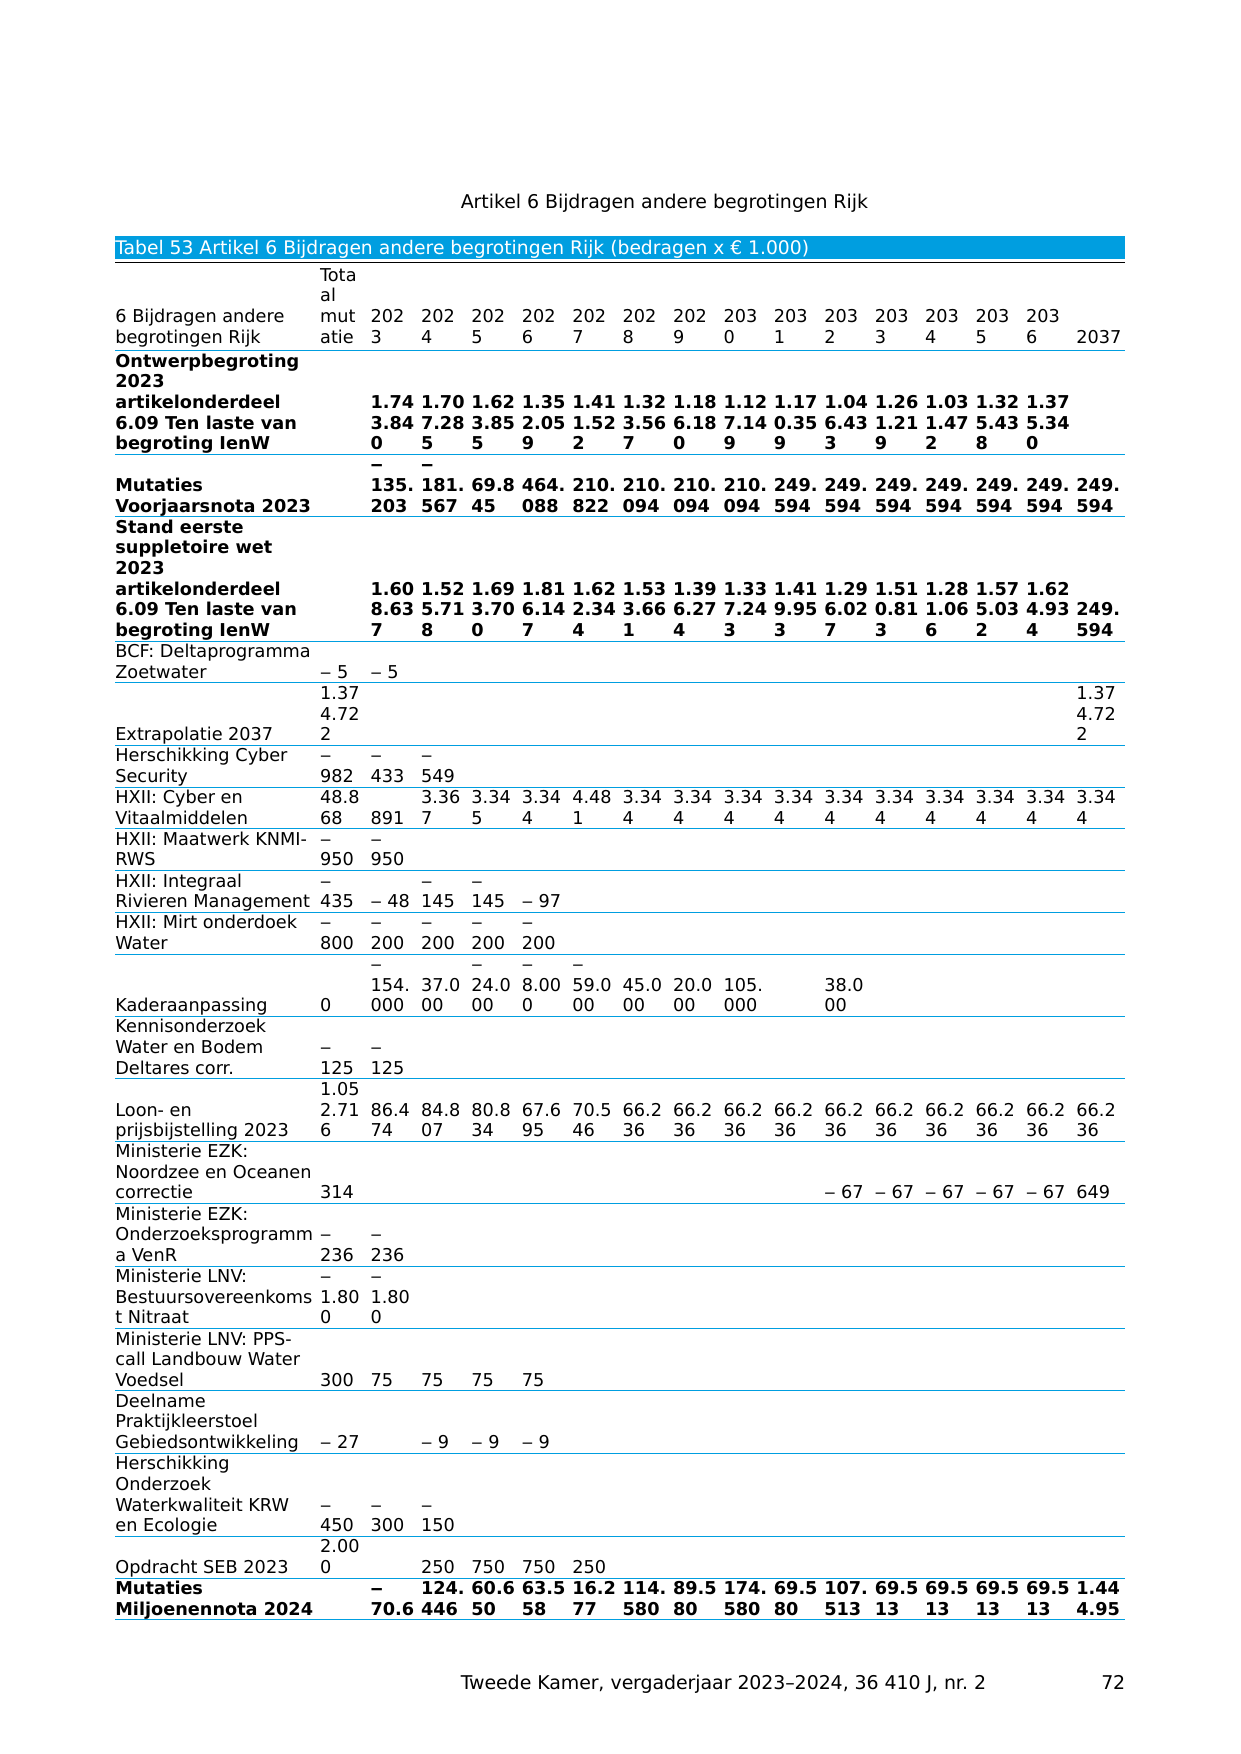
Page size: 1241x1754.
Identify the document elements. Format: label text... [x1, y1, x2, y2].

table_cell ‒ 135.203 [368, 455, 418, 516]
table_cell 6 Bijdragen andere begrotingen Rijk [115, 263, 317, 350]
table_cell 66.236 [720, 1079, 771, 1141]
table_cell [1023, 871, 1073, 912]
table_cell [569, 746, 619, 786]
table_cell [821, 1537, 872, 1577]
table_cell [670, 829, 720, 870]
table_cell [670, 1537, 720, 1577]
table_cell [1073, 642, 1125, 682]
table_cell [771, 1204, 821, 1266]
table_cell [1073, 829, 1125, 870]
table_cell HXII: Integraal Rivieren Management [115, 871, 317, 912]
table_cell 3.344 [922, 788, 972, 828]
table_cell 69.513 [1023, 1579, 1073, 1619]
table_cell [1073, 955, 1125, 1016]
table_cell 1.743.840 [368, 351, 418, 454]
table_cell [720, 1454, 771, 1536]
table_cell 60.650 [468, 1579, 519, 1619]
table_cell [1023, 913, 1073, 953]
table_cell [468, 683, 519, 745]
table_cell 210.094 [720, 455, 771, 516]
table_cell [519, 1142, 569, 1203]
table_cell [569, 829, 619, 870]
table_cell [418, 829, 468, 870]
table_cell ‒ 549 [418, 746, 468, 786]
table_cell ‒ 67 [821, 1142, 872, 1203]
table_cell 750 [519, 1537, 569, 1577]
table_cell [1023, 955, 1073, 1016]
table_cell ‒ 97 [519, 871, 569, 912]
table_cell [519, 746, 569, 786]
table_cell [569, 1391, 619, 1453]
table_cell [872, 871, 922, 912]
table_cell 3.344 [519, 788, 569, 828]
table_cell [468, 1204, 519, 1266]
table_cell [973, 829, 1023, 870]
table_cell [620, 1142, 670, 1203]
table_cell [973, 955, 1023, 1016]
table_cell ‒ 24.000 [468, 955, 519, 1016]
table_cell [418, 683, 468, 745]
table_cell 75 [368, 1329, 418, 1390]
table_cell 3.344 [771, 788, 821, 828]
table_cell 1.325.438 [973, 351, 1023, 454]
table_cell 1.031.472 [922, 351, 972, 454]
table_cell 1.575.032 [973, 517, 1023, 641]
table_cell ‒ 9 [418, 1391, 468, 1453]
table_cell [1023, 1391, 1073, 1453]
table_cell 210.822 [569, 455, 619, 516]
table_cell [821, 1017, 872, 1078]
table_cell [821, 1391, 872, 1453]
table_cell 1.396.274 [670, 517, 720, 641]
table_cell [1073, 1391, 1125, 1453]
table_cell [670, 746, 720, 786]
table_cell [720, 746, 771, 786]
table_cell [771, 683, 821, 745]
table_cell Stand eerste suppletoire wet 2023 artikelonderdeel 6.09 Ten laste van begroting IenW [115, 517, 317, 641]
table_cell 249.594 [922, 455, 972, 516]
table_cell ‒ 200 [418, 913, 468, 953]
table_cell [620, 683, 670, 745]
table_cell 1.608.637 [368, 517, 418, 641]
table_cell [1023, 1204, 1073, 1266]
table_cell [720, 871, 771, 912]
table_cell [418, 1204, 468, 1266]
table_cell [872, 746, 922, 786]
table_cell 1.510.813 [872, 517, 922, 641]
table_cell ‒ 67 [922, 1142, 972, 1203]
table_cell [620, 1204, 670, 1266]
table_cell [670, 1142, 720, 1203]
table_cell ‒ 48 [368, 871, 418, 912]
table_cell [1023, 1537, 1073, 1577]
table_cell [1073, 871, 1125, 912]
table_cell 1.419.953 [771, 517, 821, 641]
table_cell ‒ 300 [368, 1454, 418, 1536]
table_cell 210.094 [620, 455, 670, 516]
table_cell 1.170.359 [771, 351, 821, 454]
table_cell HXII: Maatwerk KNMI-RWS [115, 829, 317, 870]
table_cell 249.594 [1073, 455, 1125, 516]
table_cell ‒ 1.800 [317, 1267, 367, 1328]
table_cell [821, 1204, 872, 1266]
table_cell 2028 [620, 263, 670, 350]
table_cell [620, 1454, 670, 1536]
table_cell [1073, 746, 1125, 786]
table_cell [973, 913, 1023, 953]
table_cell ‒ 800 [317, 913, 367, 953]
table_cell [569, 1454, 619, 1536]
table_cell [973, 1537, 1023, 1577]
table_cell [519, 683, 569, 745]
table_cell [1023, 746, 1073, 786]
table_cell [720, 913, 771, 953]
table_cell [872, 642, 922, 682]
table_cell [821, 746, 872, 786]
table_cell [1023, 1017, 1073, 1078]
table_cell ‒ 67 [872, 1142, 922, 1203]
table_cell [821, 642, 872, 682]
table_cell 891 [368, 788, 418, 828]
table_cell [720, 1391, 771, 1453]
table_cell 1.624.934 [1023, 517, 1073, 641]
table_cell [569, 1267, 619, 1328]
table_cell [418, 642, 468, 682]
table_cell 3.344 [1073, 788, 1125, 828]
table_cell [872, 1204, 922, 1266]
table_cell [620, 913, 670, 953]
table_cell HXII: Mirt onderdoek Water [115, 913, 317, 953]
table_cell 1.052.716 [317, 1079, 367, 1141]
table_cell [569, 871, 619, 912]
table_cell Opdracht SEB 2023 [115, 1537, 317, 1577]
table_cell [620, 1329, 670, 1390]
table_cell ‒ 67 [973, 1142, 1023, 1203]
table_cell [1073, 913, 1125, 953]
table_cell 250 [418, 1537, 468, 1577]
table_cell Herschikking Cyber Security [115, 746, 317, 786]
table_cell 249.594 [821, 455, 872, 516]
table_cell 3.344 [1023, 788, 1073, 828]
table_cell [670, 871, 720, 912]
table_cell 66.236 [670, 1079, 720, 1141]
table_cell [922, 913, 972, 953]
table_cell [368, 1537, 418, 1577]
table_cell ‒ 950 [368, 829, 418, 870]
table_cell [872, 1017, 922, 1078]
table_cell Loon- en prijsbijstelling 2023 [115, 1079, 317, 1141]
table_cell 69.513 [872, 1579, 922, 1619]
table_cell [620, 871, 670, 912]
table_cell Kaderaanpassing [115, 955, 317, 1016]
table_cell [771, 913, 821, 953]
table_cell ‒ 9 [519, 1391, 569, 1453]
table_cell [468, 1454, 519, 1536]
table_cell [620, 1391, 670, 1453]
table_cell 174.580 [720, 1579, 771, 1619]
table_cell 750 [468, 1537, 519, 1577]
table_cell 66.236 [973, 1079, 1023, 1141]
table_cell 75 [418, 1329, 468, 1390]
table_cell 67.695 [519, 1079, 569, 1141]
table_cell [670, 1391, 720, 1453]
table_cell ‒ 67 [1023, 1142, 1073, 1203]
table_cell Mutaties Miljoenennota 2024 [115, 1579, 317, 1619]
table_cell [922, 642, 972, 682]
table_cell Mutaties Voorjaarsnota 2023 [115, 455, 317, 516]
table_cell [771, 955, 821, 1016]
table_cell [922, 871, 972, 912]
table_cell 69.580 [771, 1579, 821, 1619]
table_cell 1.444.95 [1073, 1579, 1125, 1619]
table_cell 3.344 [670, 788, 720, 828]
table_cell 2.000 [317, 1537, 367, 1577]
table_cell 2029 [670, 263, 720, 350]
table_cell 1.411.522 [569, 351, 619, 454]
table_cell [620, 1017, 670, 1078]
table_cell 3.345 [468, 788, 519, 828]
table_cell 66.236 [821, 1079, 872, 1141]
table_cell [317, 455, 367, 516]
table_cell 3.344 [821, 788, 872, 828]
table_cell [821, 913, 872, 953]
table_cell [821, 1329, 872, 1390]
table_cell 1.323.567 [620, 351, 670, 454]
table_cell [771, 1454, 821, 1536]
table_cell [519, 1267, 569, 1328]
table_cell 86.474 [368, 1079, 418, 1141]
table_cell 1.127.149 [720, 351, 771, 454]
table_cell ‒ 435 [317, 871, 367, 912]
table_cell [1023, 1267, 1073, 1328]
table_cell [620, 642, 670, 682]
table_cell [670, 1204, 720, 1266]
table_cell 2033 [872, 263, 922, 350]
table_cell 2034 [922, 263, 972, 350]
table_cell 2036 [1023, 263, 1073, 350]
table_cell [872, 1537, 922, 1577]
table_cell [771, 1142, 821, 1203]
table_cell 75 [519, 1329, 569, 1390]
table_cell [922, 1204, 972, 1266]
table_cell 1.374.722 [317, 683, 367, 745]
table_cell 1.623.855 [468, 351, 519, 454]
table_cell 1.337.243 [720, 517, 771, 641]
table_cell [569, 1204, 619, 1266]
table_cell [922, 829, 972, 870]
table_cell [670, 1267, 720, 1328]
table_cell 66.236 [1023, 1079, 1073, 1141]
table_cell ‒ 9 [468, 1391, 519, 1453]
table_cell 16.277 [569, 1579, 619, 1619]
table_cell [1073, 1329, 1125, 1390]
table_cell 69.513 [922, 1579, 972, 1619]
table_cell [519, 642, 569, 682]
table_cell 1.375.340 [1023, 351, 1073, 454]
table_cell Kennisonderzoek Water en Bodem Deltares corr. [115, 1017, 317, 1078]
table_cell [519, 1204, 569, 1266]
table_cell 2031 [771, 263, 821, 350]
table_cell [872, 1329, 922, 1390]
table_cell [569, 1329, 619, 1390]
table_cell [973, 642, 1023, 682]
table_cell Extrapolatie 2037 [115, 683, 317, 745]
table_cell 1.816.147 [519, 517, 569, 641]
table_cell [468, 829, 519, 870]
table_cell BCF: Deltaprogramma Zoetwater [115, 642, 317, 682]
table_cell [821, 683, 872, 745]
table_cell ‒ 236 [317, 1204, 367, 1266]
table_cell [368, 683, 418, 745]
table_cell [720, 829, 771, 870]
table_cell Herschikking Onderzoek Waterkwaliteit KRW en Ecologie [115, 1454, 317, 1536]
table_cell 66.236 [620, 1079, 670, 1141]
table_cell 107.513 [821, 1579, 872, 1619]
table_cell [418, 1267, 468, 1328]
table_cell 69.845 [468, 455, 519, 516]
table_cell ‒ 145 [468, 871, 519, 912]
table_cell [468, 1017, 519, 1078]
table_cell 249.594 [872, 455, 922, 516]
table_cell [821, 829, 872, 870]
table_cell [1023, 829, 1073, 870]
table_cell 66.236 [922, 1079, 972, 1141]
table_cell [872, 1267, 922, 1328]
table_cell [922, 1391, 972, 1453]
table_cell 20.000 [670, 955, 720, 1016]
table_cell [720, 683, 771, 745]
table_cell ‒ 150 [418, 1454, 468, 1536]
table_cell [973, 1204, 1023, 1266]
table_cell 1.352.059 [519, 351, 569, 454]
table_cell 4.481 [569, 788, 619, 828]
table_cell [670, 642, 720, 682]
table_cell 300 [317, 1329, 367, 1390]
table_cell [720, 1017, 771, 1078]
table_cell [468, 746, 519, 786]
table_cell [771, 1267, 821, 1328]
table_cell [1023, 642, 1073, 682]
table_cell 124.446 [418, 1579, 468, 1619]
table_cell [569, 642, 619, 682]
table_cell 2023 [368, 263, 418, 350]
table_cell [720, 642, 771, 682]
table_cell 1.374.722 [1073, 683, 1125, 745]
table_cell [1073, 351, 1125, 454]
table_cell 210.094 [670, 455, 720, 516]
table_cell [720, 1267, 771, 1328]
table_cell [872, 1391, 922, 1453]
table_cell [922, 683, 972, 745]
table_cell ‒ 59.000 [569, 955, 619, 1016]
table_cell 114.580 [620, 1579, 670, 1619]
table_cell ‒ 1.800 [368, 1267, 418, 1328]
table_cell 250 [569, 1537, 619, 1577]
table_cell 48.868 [317, 788, 367, 828]
table_cell Ministerie LNV: PPS-call Landbouw Water Voedsel [115, 1329, 317, 1390]
table_cell 249.594 [1073, 517, 1125, 641]
table_cell 80.834 [468, 1079, 519, 1141]
table_cell 45.000 [620, 955, 670, 1016]
table_cell [872, 955, 922, 1016]
table_cell [973, 683, 1023, 745]
table_cell ‒ 181.567 [418, 455, 468, 516]
table_cell 3.344 [620, 788, 670, 828]
table_cell ‒ 154.000 [368, 955, 418, 1016]
table_cell 3.344 [872, 788, 922, 828]
table_cell [1023, 1329, 1073, 1390]
table_cell 2030 [720, 263, 771, 350]
table_cell [317, 351, 367, 454]
table_cell [973, 871, 1023, 912]
table_cell 66.236 [771, 1079, 821, 1141]
table_cell [317, 517, 367, 641]
table_cell [771, 1329, 821, 1390]
table_cell [922, 1454, 972, 1536]
table_cell 1.046.433 [821, 351, 872, 454]
table_cell [620, 1267, 670, 1328]
table_cell [922, 1329, 972, 1390]
table_cell 70.546 [569, 1079, 619, 1141]
table_cell [519, 829, 569, 870]
table_cell 2025 [468, 263, 519, 350]
table_cell 2027 [569, 263, 619, 350]
table_cell ‒ 200 [368, 913, 418, 953]
table_cell [368, 1142, 418, 1203]
table_cell ‒ 450 [317, 1454, 367, 1536]
table_cell [670, 1454, 720, 1536]
table_cell [1023, 1454, 1073, 1536]
table_cell [670, 913, 720, 953]
table_cell [922, 1017, 972, 1078]
table_cell [821, 1267, 872, 1328]
table_cell 2024 [418, 263, 468, 350]
table_cell Totaal mutatie [317, 263, 367, 350]
table_cell [620, 829, 670, 870]
table_cell [418, 1017, 468, 1078]
table_cell [922, 1537, 972, 1577]
table_cell [872, 829, 922, 870]
table_cell [973, 1267, 1023, 1328]
table_cell 1.525.718 [418, 517, 468, 641]
table_cell 3.344 [973, 788, 1023, 828]
table_cell [670, 683, 720, 745]
table_cell [1073, 1204, 1125, 1266]
table_cell ‒ 5 [368, 642, 418, 682]
table_cell [720, 1537, 771, 1577]
table_cell 66.236 [872, 1079, 922, 1141]
table_cell 1.261.219 [872, 351, 922, 454]
table_cell Ministerie EZK: Noordzee en Oceanen correctie [115, 1142, 317, 1203]
table_cell 314 [317, 1142, 367, 1203]
table_cell [771, 1537, 821, 1577]
table_cell ‒ 200 [468, 913, 519, 953]
table_cell ‒ 236 [368, 1204, 418, 1266]
table_cell [519, 1454, 569, 1536]
table_cell ‒ 27 [317, 1391, 367, 1453]
table_cell [1073, 1017, 1125, 1078]
table_cell [720, 1142, 771, 1203]
table_cell [620, 1537, 670, 1577]
table_cell HXII: Cyber en Vitaalmiddelen [115, 788, 317, 828]
table_cell [771, 1391, 821, 1453]
table_cell Ontwerpbegroting 2023 artikelonderdeel 6.09 Ten laste van begroting IenW [115, 351, 317, 454]
table_cell 89.580 [670, 1579, 720, 1619]
table_cell ‒ 200 [519, 913, 569, 953]
table_cell 38.000 [821, 955, 872, 1016]
table_cell 1.186.180 [670, 351, 720, 454]
table_cell 1.281.066 [922, 517, 972, 641]
table_cell [872, 913, 922, 953]
table_cell [872, 683, 922, 745]
table_cell [821, 871, 872, 912]
table_cell 0 [317, 955, 367, 1016]
table_cell [821, 1454, 872, 1536]
table_cell [468, 1142, 519, 1203]
table_cell 69.513 [973, 1579, 1023, 1619]
table_cell [973, 1017, 1023, 1078]
table_cell 1.693.700 [468, 517, 519, 641]
table_cell ‒ 433 [368, 746, 418, 786]
table_cell [569, 1017, 619, 1078]
table_cell 1.296.027 [821, 517, 872, 641]
table_cell 249.594 [771, 455, 821, 516]
table_cell [569, 1142, 619, 1203]
table_cell [1023, 683, 1073, 745]
table_cell Ministerie EZK: Onderzoeksprogramma VenR [115, 1204, 317, 1266]
table_cell 75 [468, 1329, 519, 1390]
table_cell [872, 1454, 922, 1536]
title Artikel 6 Bijdragen andere begrotingen Rijk [461, 191, 1125, 213]
table_cell 105.000 [720, 955, 771, 1016]
table_cell 66.236 [1073, 1079, 1125, 1141]
table_cell [418, 1142, 468, 1203]
table_cell [317, 1579, 367, 1619]
table_cell 1.622.344 [569, 517, 619, 641]
table_cell ‒ 70.6 [368, 1579, 418, 1619]
table_cell [771, 1017, 821, 1078]
table_cell [1073, 1454, 1125, 1536]
table_cell [368, 1391, 418, 1453]
table_cell ‒ 8.000 [519, 955, 569, 1016]
table_cell 2026 [519, 263, 569, 350]
table_cell [771, 642, 821, 682]
table_cell 84.807 [418, 1079, 468, 1141]
table_cell ‒ 5 [317, 642, 367, 682]
table_cell [468, 1267, 519, 1328]
table_cell [771, 871, 821, 912]
table_cell ‒ 982 [317, 746, 367, 786]
table_cell [771, 829, 821, 870]
table_cell [1073, 1267, 1125, 1328]
table_cell [620, 746, 670, 786]
table_cell ‒ 950 [317, 829, 367, 870]
table_cell 249.594 [973, 455, 1023, 516]
table_cell [569, 683, 619, 745]
table_cell 649 [1073, 1142, 1125, 1203]
table_cell 249.594 [1023, 455, 1073, 516]
table_cell 1.533.661 [620, 517, 670, 641]
table_cell [720, 1329, 771, 1390]
table_cell 63.558 [519, 1579, 569, 1619]
table_cell [519, 1017, 569, 1078]
table_cell [670, 1017, 720, 1078]
table_cell [973, 746, 1023, 786]
table_cell [569, 913, 619, 953]
table_cell [771, 746, 821, 786]
table_cell 464.088 [519, 455, 569, 516]
table_cell 1.707.285 [418, 351, 468, 454]
table_cell Ministerie LNV: Bestuursovereenkomst Nitraat [115, 1267, 317, 1328]
table_cell [922, 1267, 972, 1328]
table_cell 2035 [973, 263, 1023, 350]
table_cell 3.367 [418, 788, 468, 828]
table_cell 2037 [1073, 263, 1125, 350]
table_cell ‒ 125 [368, 1017, 418, 1078]
table_cell [1073, 1537, 1125, 1577]
table_cell [922, 955, 972, 1016]
table_cell 2032 [821, 263, 872, 350]
table_cell [468, 642, 519, 682]
table_cell [973, 1329, 1023, 1390]
table_cell 3.344 [720, 788, 771, 828]
table_cell ‒ 125 [317, 1017, 367, 1078]
table_cell [922, 746, 972, 786]
table_cell [973, 1391, 1023, 1453]
table_cell [973, 1454, 1023, 1536]
table_cell Deelname Praktijkleerstoel Gebiedsontwikkeling [115, 1391, 317, 1453]
table_cell ‒ 145 [418, 871, 468, 912]
table_cell [720, 1204, 771, 1266]
table_cell 37.000 [418, 955, 468, 1016]
table_cell [670, 1329, 720, 1390]
